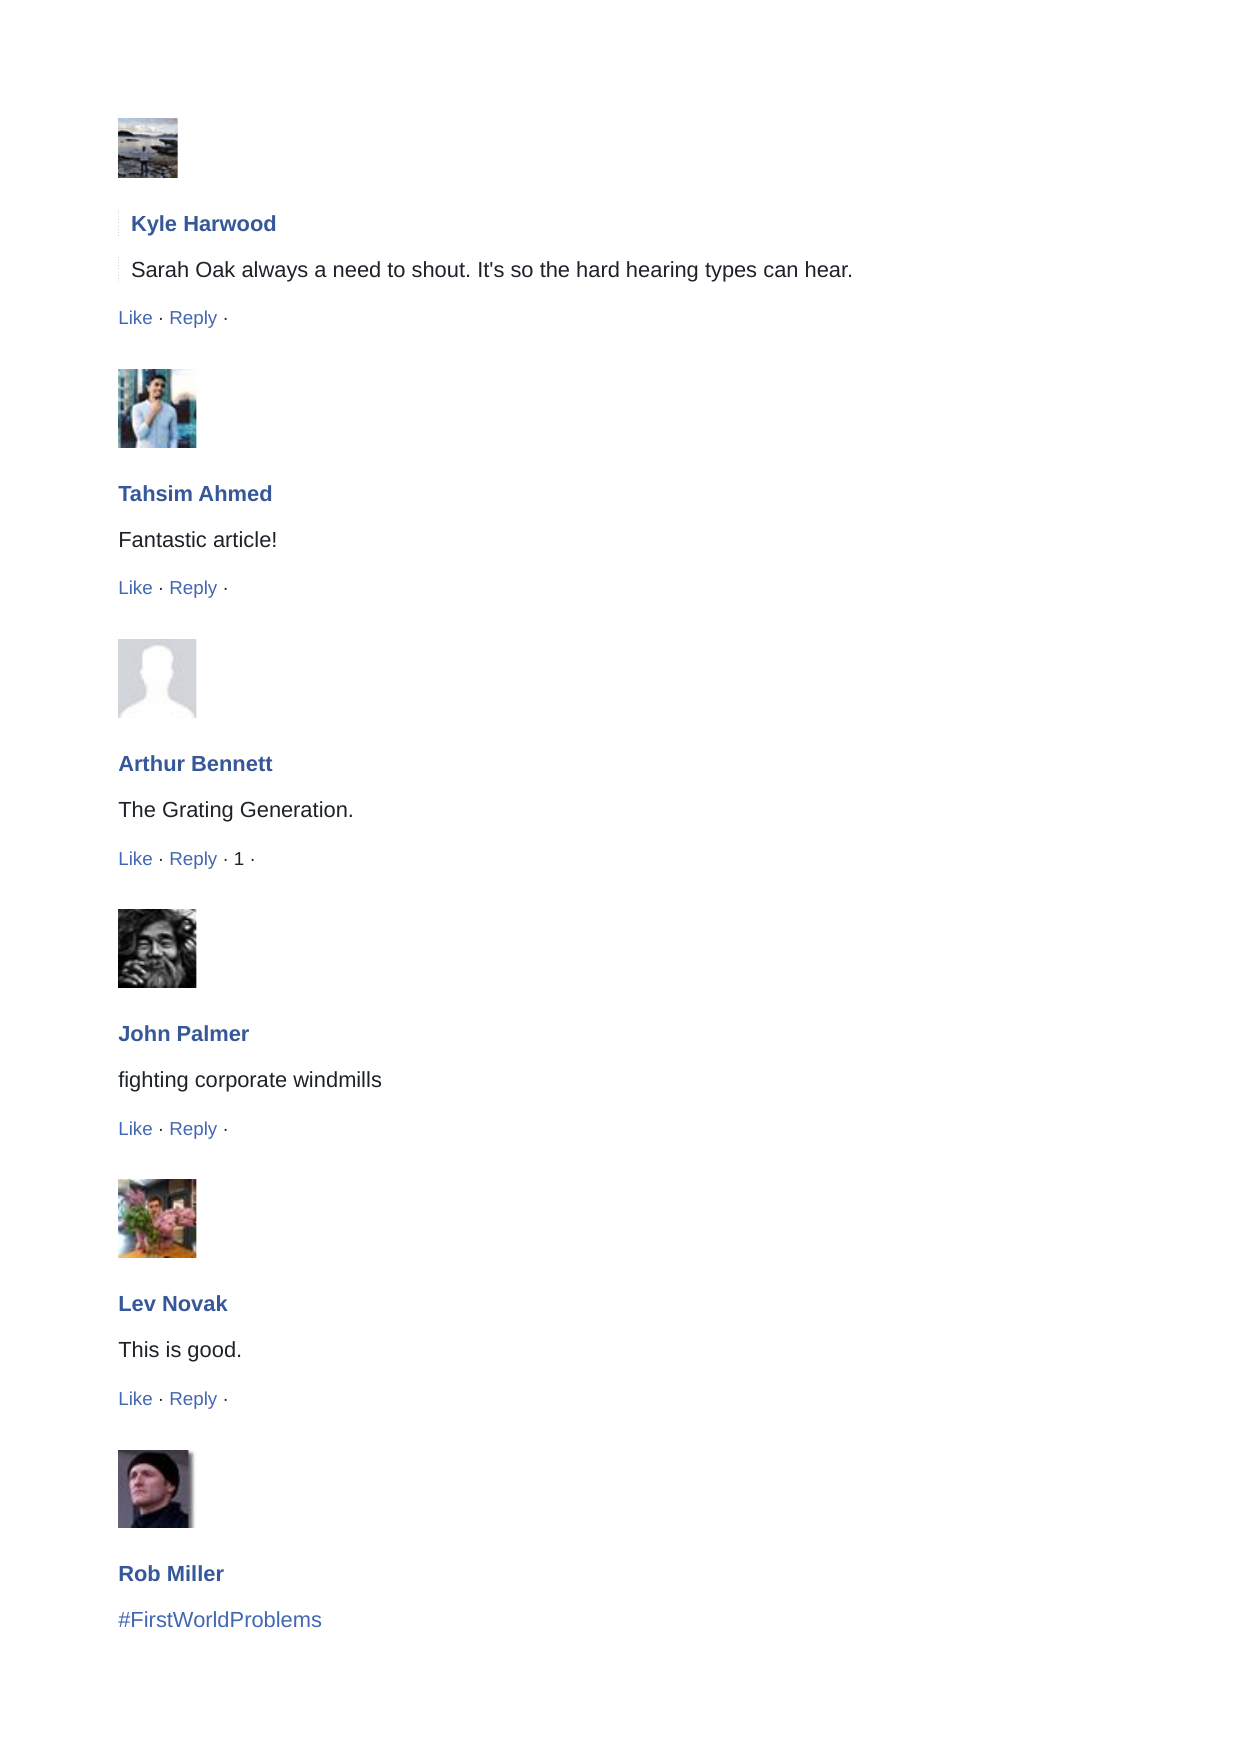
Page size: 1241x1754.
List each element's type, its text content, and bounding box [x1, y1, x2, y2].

picture [118, 369, 197, 448]
picture [118, 1179, 197, 1258]
text #FirstWorldProblems [118, 1607, 1122, 1633]
text fighting corporate windmills [118, 1067, 1122, 1092]
text Tahsim Ahmed [118, 481, 1122, 506]
text Like · Reply · 1 · [118, 847, 1116, 869]
text Fantastic article! [118, 527, 1122, 552]
text Like · Reply · [118, 1117, 1122, 1139]
text Kyle Harwood [118, 211, 1122, 236]
text This is good. [118, 1337, 1122, 1362]
text Lev Novak [118, 1291, 1122, 1316]
picture [118, 1450, 197, 1528]
text Like · Reply · [118, 307, 1122, 329]
picture [118, 909, 197, 988]
text Like · Reply · [118, 1387, 1122, 1409]
text Like · Reply · [118, 577, 1122, 599]
picture [118, 639, 197, 718]
text John Palmer [118, 1021, 1122, 1046]
text Sarah Oak always a need to shout. It's so the hard hearing types can hear. [118, 257, 1122, 282]
text Rob Miller [118, 1561, 1122, 1587]
text Arthur Bennett [118, 751, 1122, 776]
text The Grating Generation. [118, 797, 1122, 822]
picture [118, 118, 178, 178]
